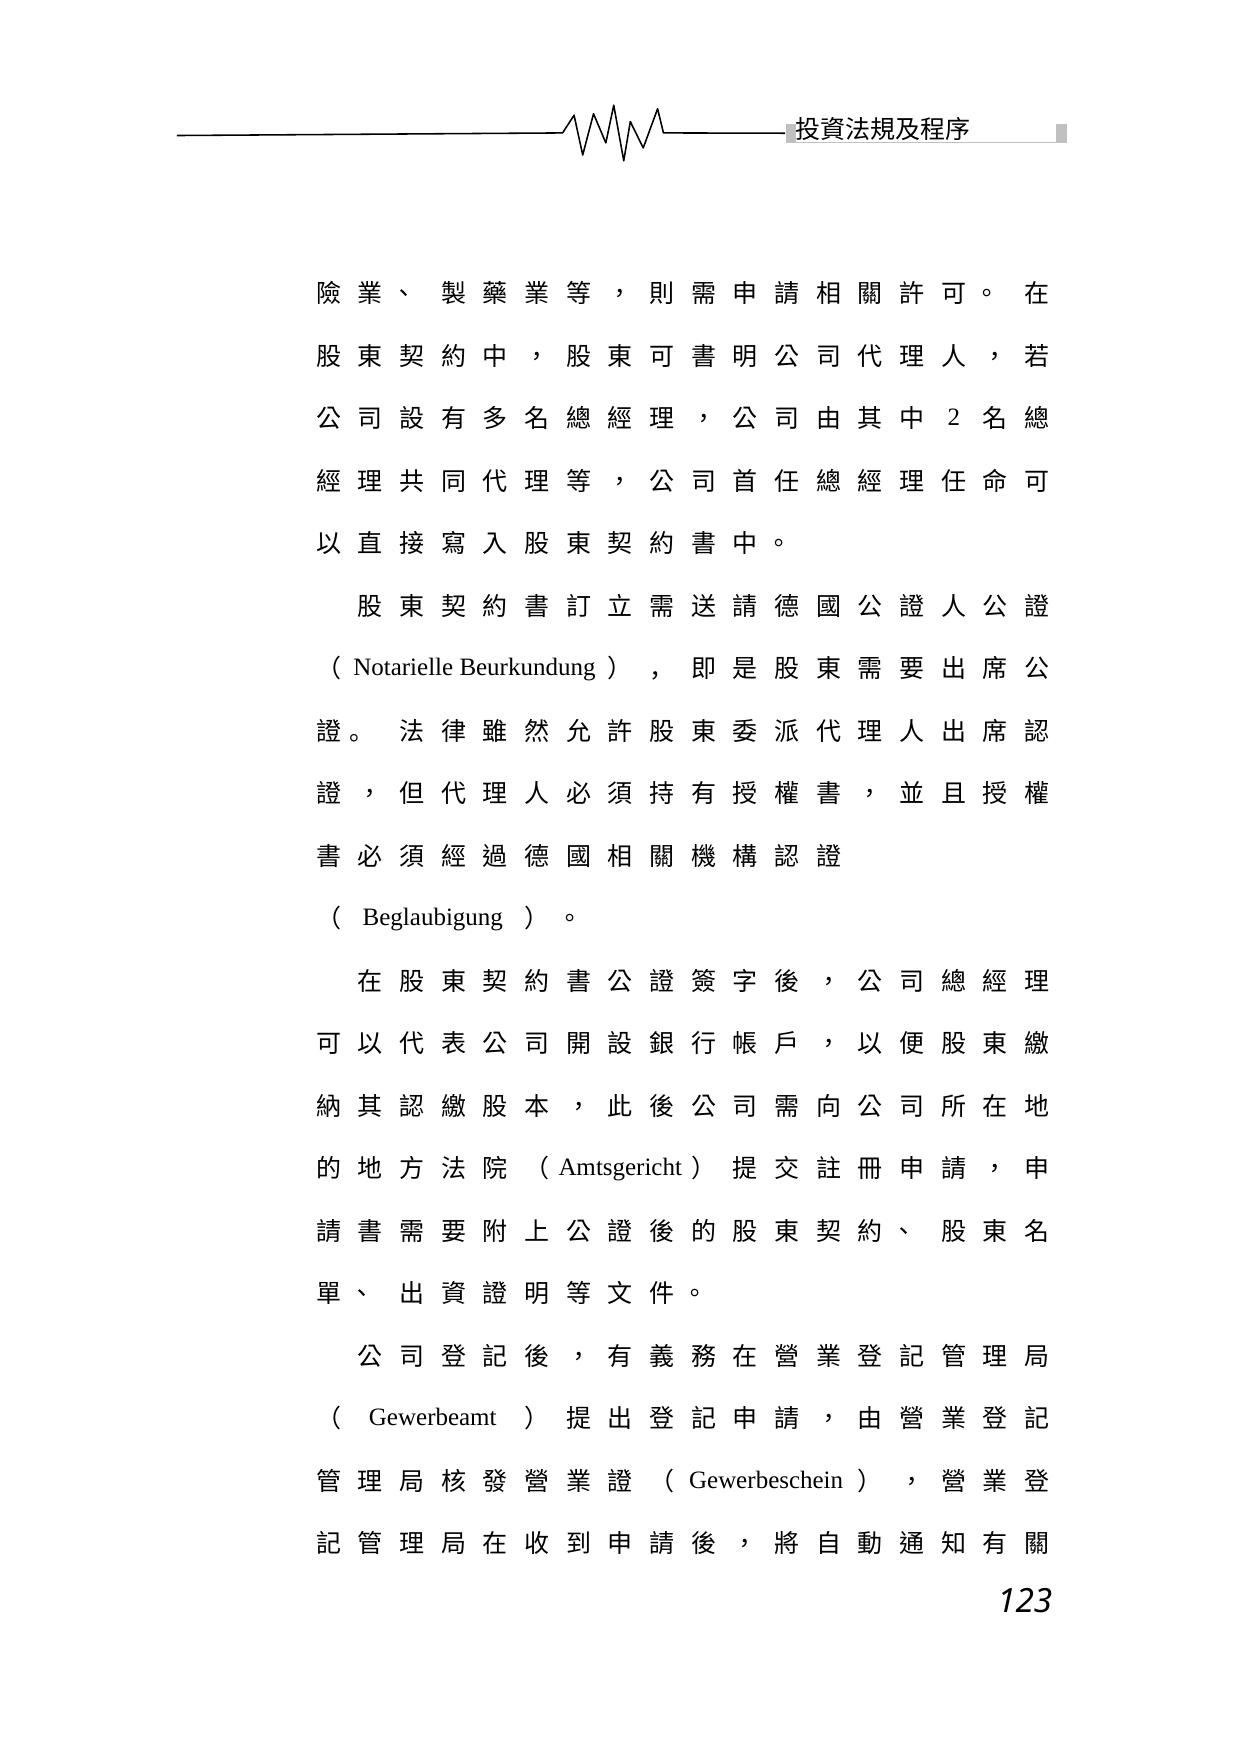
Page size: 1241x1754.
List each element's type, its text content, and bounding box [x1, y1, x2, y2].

text 股東契約書訂立需送請德國公證人公證（Notarielle Beurkundung），即是股東需要出席公證。法律雖然允許股東委派代理人出席認證，但代理人必須持有授權書，並且授權書必須經過德國相關機構認證（Beglaubigung）。 [281, 563, 1058, 938]
text 在股東契約書公證簽字後，公司總經理可以代表公司開設銀行帳戶，以便股東繳納其認繳股本，此後公司​需向公司所在地的地方法院（Amtsgericht）提交註冊申請，申請書需要附上公證後的股東契約、股東名單、出資證明等文件。 [281, 938, 1058, 1313]
text 公司登記後，有義務在營業登記管理局（Gewerbeamt）提出登記申請，由營業登記管理局核發營業證（Gewerbeschein），營業登記管理局在收到申請後，將自動通知有關 [281, 1313, 1058, 1563]
text 險業、製藥業等，則需申請相關許可。在股東契約中，股東可書明公司代理人，若公司設有多名總經理，公司由其中2名總經理共同代理等，公司首任總經理任命可以直接寫入股東契約書中。 [281, 250, 1058, 563]
